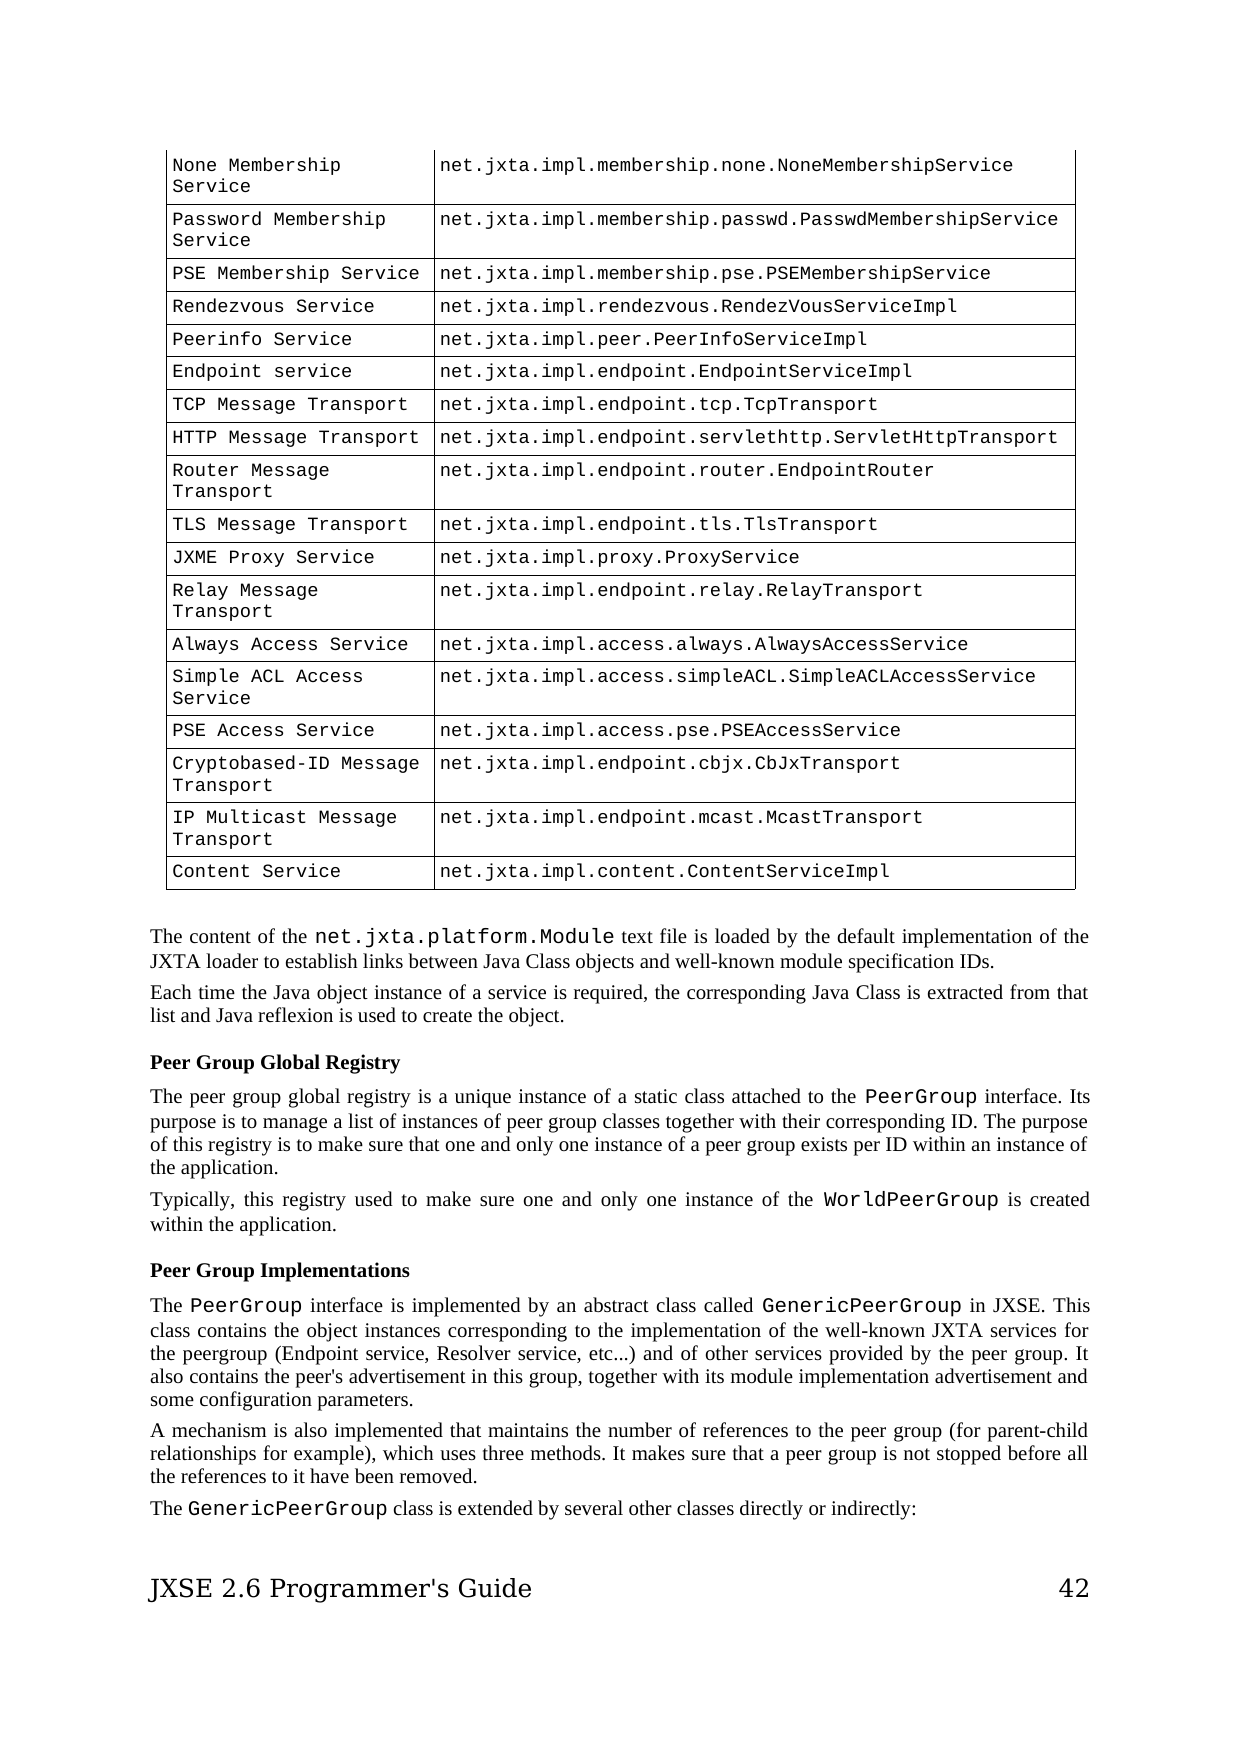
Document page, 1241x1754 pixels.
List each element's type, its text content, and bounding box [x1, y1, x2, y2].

table_cell PSE Access Service [167, 716, 434, 748]
table_cell net.jxta.impl.content.ContentServiceImpl [435, 857, 1075, 889]
table_cell net.jxta.impl.endpoint.tls.TlsTransport [435, 510, 1075, 542]
text Peer Group Implementations [150, 1259, 1090, 1282]
table_cell JXME Proxy Service [167, 543, 434, 575]
text Each time the Java object instance of a service is required, the corresponding Java Class is extracted from that list and Java reflexion is used to create the object. [150, 981, 1090, 1027]
table_cell PSE Membership Service [167, 259, 434, 291]
text The GenericPeerGroup class is extended by several other classes directly or indirectly: [150, 1496, 1090, 1521]
table_cell net.jxta.impl.endpoint.relay.RelayTransport [435, 576, 1075, 629]
text The peer group global registry is a unique instance of a static class attached to the PeerGroup interface. Its purpose is to manage a list of instances of peer group classes together with their corresponding ID. The purpose of this registry is to make sure that one and only one instance of a peer group exists per ID within an instance of the application. [150, 1085, 1090, 1179]
table_cell net.jxta.impl.access.always.AlwaysAccessService [435, 630, 1075, 661]
table_cell Rendezvous Service [167, 292, 434, 324]
table_cell net.jxta.impl.membership.passwd.PasswdMembershipService [435, 205, 1075, 258]
table_cell net.jxta.impl.rendezvous.RendezVousServiceImpl [435, 292, 1075, 324]
table_cell Password Membership Service [167, 205, 434, 258]
table_cell net.jxta.impl.endpoint.cbjx.CbJxTransport [435, 749, 1075, 802]
text A mechanism is also implemented that maintains the number of references to the peer group (for parent-child relationships for example), which uses three methods. It makes sure that a peer group is not stopped before all the references to it have been removed. [150, 1419, 1090, 1488]
text Peer Group Global Registry [150, 1051, 1090, 1074]
table_cell Content Service [167, 857, 434, 889]
table_cell Relay Message Transport [167, 576, 434, 629]
table_cell net.jxta.impl.membership.none.NoneMembershipService [435, 150, 1075, 204]
table_cell net.jxta.impl.endpoint.servlethttp.ServletHttpTransport [435, 423, 1075, 455]
text The content of the net.jxta.platform.Module text file is loaded by the default implementation of the JXTA loader to establish links between Java Class objects and well-known module specification IDs. [150, 925, 1090, 973]
table_cell IP Multicast Message Transport [167, 803, 434, 856]
table_cell net.jxta.impl.membership.pse.PSEMembershipService [435, 259, 1075, 291]
table_cell net.jxta.impl.peer.PeerInfoServiceImpl [435, 325, 1075, 356]
table_cell Cryptobased-ID Message Transport [167, 749, 434, 802]
table_cell Router Message Transport [167, 456, 434, 509]
table_cell Peerinfo Service [167, 325, 434, 356]
table_cell TCP Message Transport [167, 390, 434, 422]
table_cell net.jxta.impl.endpoint.router.EndpointRouter [435, 456, 1075, 509]
table_cell Always Access Service [167, 630, 434, 661]
table_cell net.jxta.impl.access.simpleACL.SimpleACLAccessService [435, 662, 1075, 715]
table_cell net.jxta.impl.endpoint.tcp.TcpTransport [435, 390, 1075, 422]
table_cell net.jxta.impl.endpoint.EndpointServiceImpl [435, 357, 1075, 389]
text The PeerGroup interface is implemented by an abstract class called GenericPeerGroup in JXSE. This class contains the object instances corresponding to the implementation of the well-known JXTA services for the peergroup (Endpoint service, Resolver service, etc...) and of other services provided by the peer group. It also contains the peer's advertisement in this group, together with its module implementation advertisement and some configuration parameters. [150, 1294, 1090, 1411]
table_cell net.jxta.impl.endpoint.mcast.McastTransport [435, 803, 1075, 856]
text Typically, this registry used to make sure one and only one instance of the WorldPeerGroup is created within the application. [150, 1188, 1090, 1235]
table_cell None Membership Service [167, 150, 434, 204]
table_cell Simple ACL Access Service [167, 662, 434, 715]
table_cell TLS Message Transport [167, 510, 434, 542]
table_cell Endpoint service [167, 357, 434, 389]
table_cell net.jxta.impl.proxy.ProxyService [435, 543, 1075, 575]
table_cell net.jxta.impl.access.pse.PSEAccessService [435, 716, 1075, 748]
table_cell HTTP Message Transport [167, 423, 434, 455]
